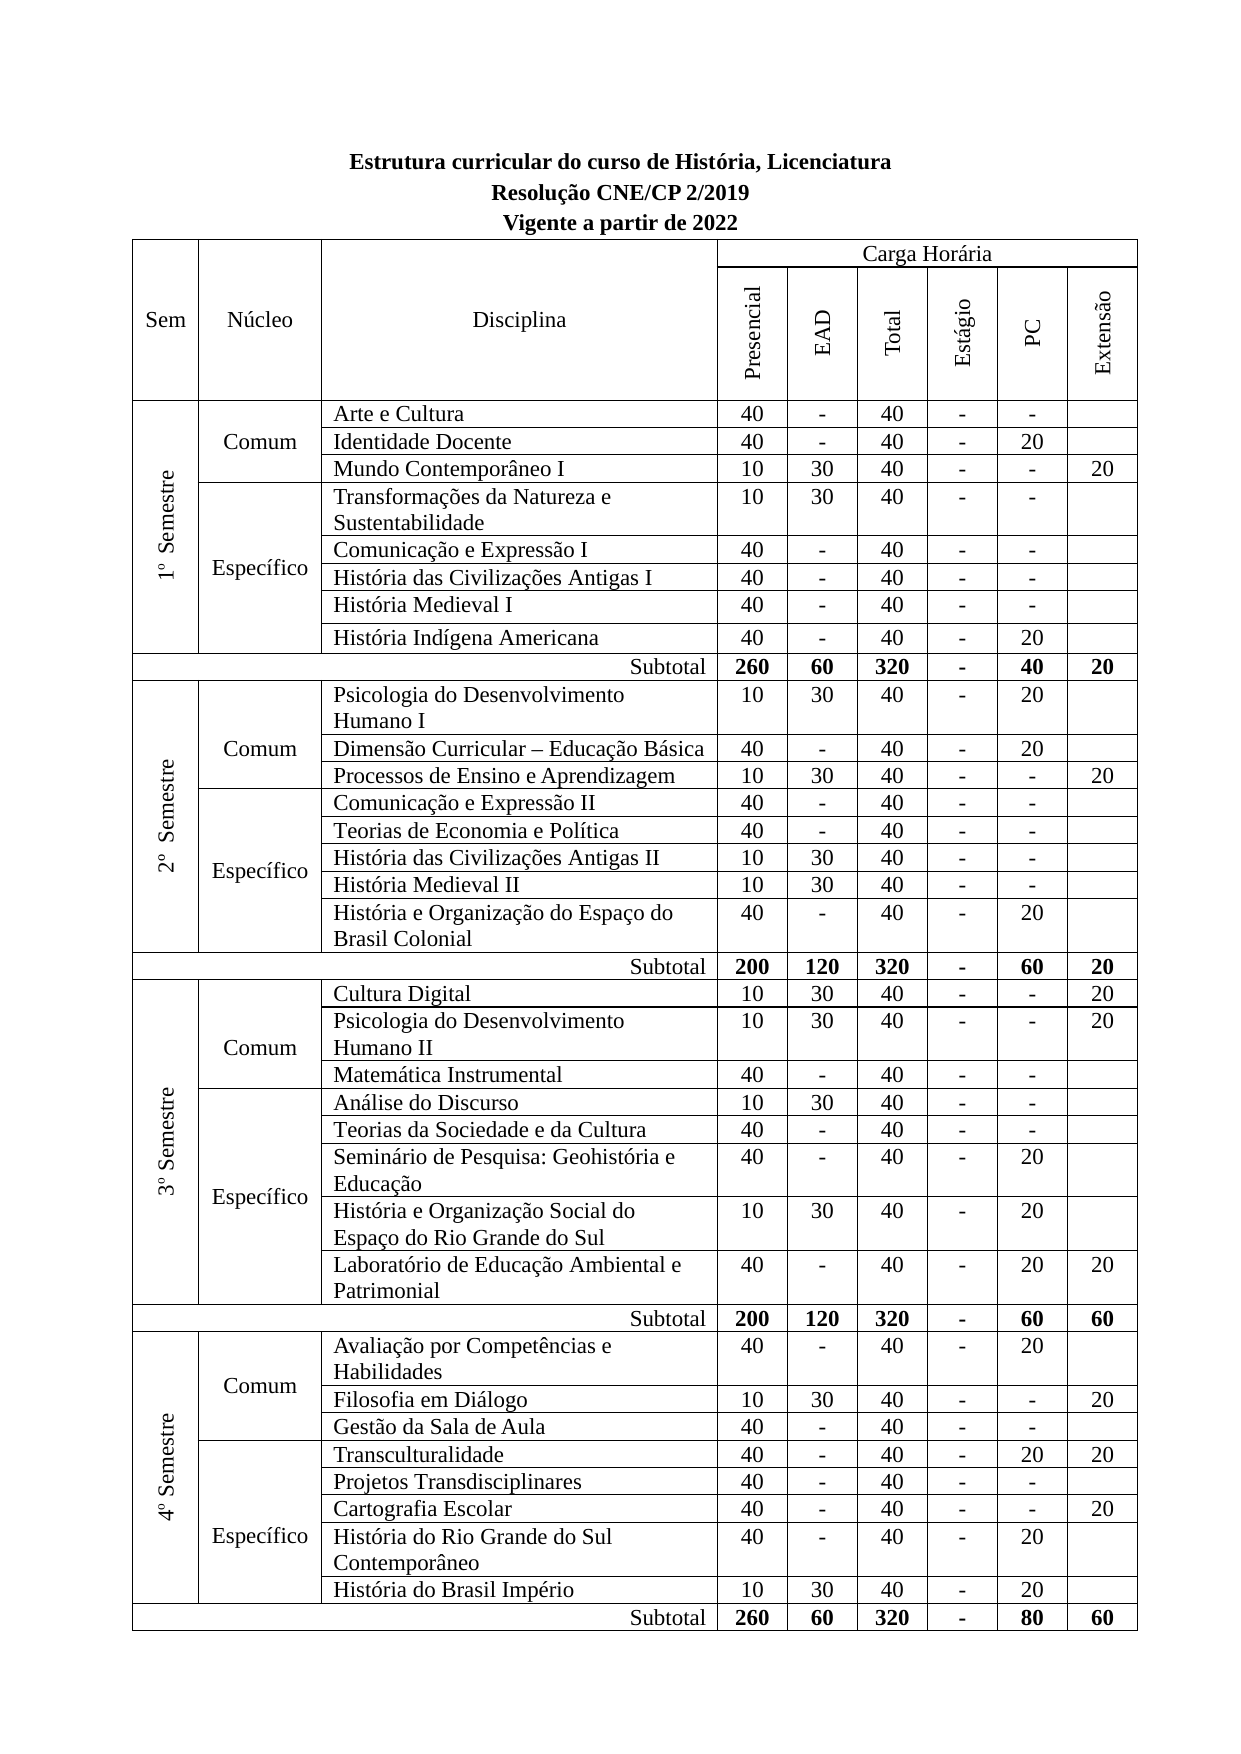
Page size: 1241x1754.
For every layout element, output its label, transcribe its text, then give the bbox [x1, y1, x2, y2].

table_cell - [998, 1089, 1067, 1115]
table_cell 20 [998, 1251, 1067, 1304]
table_cell Específico [199, 483, 321, 652]
table_cell Extensão [1068, 268, 1137, 399]
table_cell 200 [718, 953, 787, 979]
table_cell 20 [998, 1197, 1067, 1250]
table_cell [1068, 1468, 1137, 1494]
table_cell 40 [718, 401, 787, 427]
table_cell [1068, 1523, 1137, 1576]
table_cell 40 [858, 591, 927, 623]
table_cell 40 [858, 899, 927, 952]
table_cell - [788, 1332, 857, 1385]
table_cell 40 [718, 817, 787, 843]
table_cell - [788, 564, 857, 590]
table_header Disciplina [322, 240, 717, 399]
table_cell - [788, 817, 857, 843]
table_cell - [928, 681, 997, 733]
table_cell 10 [718, 980, 787, 1006]
table_cell - [928, 1008, 997, 1060]
table_cell 40 [858, 1061, 927, 1088]
table_cell 260 [718, 1604, 787, 1630]
table_cell 10 [718, 455, 787, 482]
table_cell - [928, 844, 997, 871]
table_cell 2º Semestre [133, 681, 198, 952]
table_cell Presencial [718, 268, 787, 399]
table_cell - [928, 428, 997, 454]
table_cell 20 [1068, 762, 1137, 788]
table_cell - [788, 1495, 857, 1522]
table_cell 40 [858, 817, 927, 843]
table_cell - [928, 1332, 997, 1385]
table_cell - [928, 1441, 997, 1467]
table_cell 40 [718, 1413, 787, 1439]
table_cell - [788, 1251, 857, 1304]
table_cell Filosofia em Diálogo [322, 1386, 717, 1412]
table_cell - [928, 1577, 997, 1603]
table_cell Dimensão Curricular – Educação Básica [322, 735, 717, 761]
table_header Sem [133, 240, 198, 399]
table_cell 40 [718, 1523, 787, 1576]
table_cell [1068, 483, 1137, 535]
table_cell - [998, 1468, 1067, 1494]
table_cell - [928, 1523, 997, 1576]
table_cell 40 [718, 624, 787, 652]
table_cell Subtotal [133, 654, 717, 680]
table_cell 60 [788, 654, 857, 680]
table_cell 40 [858, 564, 927, 590]
table_cell [1068, 681, 1137, 733]
table_cell 30 [788, 844, 857, 871]
table_cell EAD [788, 268, 857, 399]
table_cell Específico [199, 1089, 321, 1304]
table_cell 40 [858, 872, 927, 898]
table_cell 20 [1068, 1251, 1137, 1304]
table_cell História Medieval II [322, 872, 717, 898]
table_cell - [998, 1008, 1067, 1060]
table_cell 320 [858, 1604, 927, 1630]
table_cell História e Organização do Espaço do Brasil Colonial [322, 899, 717, 952]
table_cell 40 [718, 1332, 787, 1385]
table_cell 60 [788, 1604, 857, 1630]
table_cell [1068, 872, 1137, 898]
table_cell 40 [718, 1441, 787, 1467]
table_cell 40 [858, 1577, 927, 1603]
table_cell Identidade Docente [322, 428, 717, 454]
table_cell 260 [718, 654, 787, 680]
table_cell 40 [858, 1251, 927, 1304]
table_cell Subtotal [133, 1305, 717, 1331]
table_cell 320 [858, 654, 927, 680]
table_cell [1068, 1197, 1137, 1250]
table_cell 40 [858, 1116, 927, 1142]
table_cell 20 [1068, 1441, 1137, 1467]
table_cell 40 [858, 980, 927, 1006]
table_cell Específico [199, 789, 321, 952]
table_cell 20 [998, 1441, 1067, 1467]
table_cell 40 [858, 1495, 927, 1522]
table_cell 10 [718, 483, 787, 535]
table_cell 30 [788, 1089, 857, 1115]
table_cell - [928, 1061, 997, 1088]
table_cell - [788, 1413, 857, 1439]
table_cell 40 [858, 1386, 927, 1412]
table_cell 40 [858, 1197, 927, 1250]
table_cell - [928, 1604, 997, 1630]
table_cell Processos de Ensino e Aprendizagem [322, 762, 717, 788]
table_cell - [928, 1495, 997, 1522]
table_cell - [998, 1413, 1067, 1439]
table_cell - [928, 953, 997, 979]
table_cell - [928, 817, 997, 843]
table_cell Laboratório de Educação Ambiental e Patrimonial [322, 1251, 717, 1304]
table_cell 30 [788, 1577, 857, 1603]
table_cell [1068, 1116, 1137, 1142]
table_cell 40 [858, 455, 927, 482]
table_cell 40 [718, 564, 787, 590]
table_cell 40 [858, 483, 927, 535]
table_cell 20 [998, 1523, 1067, 1576]
table_cell - [928, 536, 997, 563]
table_cell Arte e Cultura [322, 401, 717, 427]
table_cell Comum [199, 681, 321, 788]
table_cell 20 [998, 899, 1067, 952]
table_cell - [928, 1089, 997, 1115]
table_cell Comunicação e Expressão I [322, 536, 717, 563]
table_cell - [928, 899, 997, 952]
table_cell [1068, 564, 1137, 590]
table_cell 40 [718, 536, 787, 563]
text Resolução CNE/CP 2/2019 [118, 178, 1123, 205]
table_cell 20 [1068, 1008, 1137, 1060]
table_cell - [788, 789, 857, 816]
table_cell 20 [998, 681, 1067, 733]
table_cell - [788, 1468, 857, 1494]
table_cell 40 [718, 1061, 787, 1088]
table_cell 40 [858, 844, 927, 871]
table_cell - [928, 591, 997, 623]
table_cell - [928, 789, 997, 816]
table_cell - [998, 762, 1067, 788]
table_cell - [928, 564, 997, 590]
table_cell 40 [718, 899, 787, 952]
table_cell 40 [718, 1116, 787, 1142]
table_cell [1068, 1413, 1137, 1439]
table_cell - [998, 1061, 1067, 1088]
table_cell [1068, 1089, 1137, 1115]
table_cell 320 [858, 1305, 927, 1331]
table_cell Mundo Contemporâneo I [322, 455, 717, 482]
table_cell - [928, 401, 997, 427]
table_cell História das Civilizações Antigas I [322, 564, 717, 590]
table_cell Subtotal [133, 1604, 717, 1630]
table_cell 10 [718, 1008, 787, 1060]
table_cell 200 [718, 1305, 787, 1331]
table_cell 20 [998, 428, 1067, 454]
table_cell 20 [1068, 980, 1137, 1006]
table_cell Cartografia Escolar [322, 1495, 717, 1522]
table_cell - [788, 1523, 857, 1576]
table_cell - [928, 1468, 997, 1494]
table_cell História do Brasil Império [322, 1577, 717, 1603]
table_cell 40 [858, 401, 927, 427]
table_cell Total [858, 268, 927, 399]
table_cell 40 [858, 1144, 927, 1196]
table_cell [1068, 536, 1137, 563]
table_cell Matemática Instrumental [322, 1061, 717, 1088]
table_cell 120 [788, 1305, 857, 1331]
table_cell - [788, 428, 857, 454]
table_cell - [928, 1251, 997, 1304]
table_cell 20 [998, 1577, 1067, 1603]
table_cell 1o Semestre [133, 401, 198, 652]
table_cell - [788, 591, 857, 623]
table_cell [1068, 1061, 1137, 1088]
table_cell 40 [718, 1144, 787, 1196]
table_cell Teorias de Economia e Política [322, 817, 717, 843]
table_cell 40 [718, 1495, 787, 1522]
table_cell [1068, 1332, 1137, 1385]
table_cell Avaliação por Competências e Habilidades [322, 1332, 717, 1385]
table_cell 10 [718, 762, 787, 788]
table_cell - [998, 564, 1067, 590]
table_header Carga Horária [718, 240, 1137, 266]
table_cell Projetos Transdisciplinares [322, 1468, 717, 1494]
table_cell 10 [718, 1386, 787, 1412]
table_cell 30 [788, 681, 857, 733]
table_cell Seminário de Pesquisa: Geohistória e Educação [322, 1144, 717, 1196]
table_cell 20 [1068, 953, 1137, 979]
table_cell [1068, 817, 1137, 843]
table_cell - [928, 762, 997, 788]
table_cell Comum [199, 1332, 321, 1439]
table_cell - [788, 1441, 857, 1467]
table_cell - [928, 1386, 997, 1412]
table_cell 40 [858, 762, 927, 788]
table_cell 20 [998, 624, 1067, 652]
table_cell Transculturalidade [322, 1441, 717, 1467]
table_cell 40 [858, 1441, 927, 1467]
table_cell 30 [788, 1008, 857, 1060]
table_cell Psicologia do Desenvolvimento Humano II [322, 1008, 717, 1060]
table_cell - [928, 1197, 997, 1250]
table_cell Específico [199, 1441, 321, 1603]
table_cell - [788, 401, 857, 427]
table_cell 10 [718, 844, 787, 871]
table_cell 20 [1068, 455, 1137, 482]
table_cell 60 [998, 953, 1067, 979]
table_cell - [928, 872, 997, 898]
table_cell [1068, 1144, 1137, 1196]
table_cell 10 [718, 1089, 787, 1115]
table_cell 60 [1068, 1305, 1137, 1331]
table_cell 40 [858, 1523, 927, 1576]
table_cell 40 [718, 1251, 787, 1304]
table_cell PC [998, 268, 1067, 399]
table_cell [1068, 591, 1137, 623]
table_cell [1068, 624, 1137, 652]
table_cell [1068, 401, 1137, 427]
table_cell [1068, 735, 1137, 761]
table_cell 40 [858, 735, 927, 761]
text Vigente a partir de 2022 [118, 209, 1123, 235]
table_cell - [998, 1116, 1067, 1142]
table_cell 40 [858, 681, 927, 733]
table_cell - [788, 735, 857, 761]
table_cell - [788, 899, 857, 952]
table_cell 40 [718, 789, 787, 816]
table_cell 320 [858, 953, 927, 979]
table_cell [1068, 844, 1137, 871]
table_cell - [928, 654, 997, 680]
table_cell 40 [718, 1468, 787, 1494]
table_cell 20 [1068, 1495, 1137, 1522]
table_cell - [998, 536, 1067, 563]
table_cell Comunicação e Expressão II [322, 789, 717, 816]
table_cell 60 [998, 1305, 1067, 1331]
table_cell 60 [1068, 1604, 1137, 1630]
table_cell - [998, 817, 1067, 843]
table_cell Comum [199, 401, 321, 482]
table_cell - [998, 844, 1067, 871]
table_cell 30 [788, 980, 857, 1006]
table_cell 20 [1068, 1386, 1137, 1412]
table_cell [1068, 428, 1137, 454]
table_cell - [928, 1305, 997, 1331]
table_cell 30 [788, 1386, 857, 1412]
table_cell 10 [718, 1577, 787, 1603]
table_cell 3o Semestre [133, 980, 198, 1304]
table_cell - [998, 1386, 1067, 1412]
table_cell 40 [858, 536, 927, 563]
table_cell 10 [718, 681, 787, 733]
table_cell Teorias da Sociedade e da Cultura [322, 1116, 717, 1142]
table_cell - [788, 1061, 857, 1088]
table_cell 40 [858, 1413, 927, 1439]
table_cell 20 [998, 1332, 1067, 1385]
table_cell Análise do Discurso [322, 1089, 717, 1115]
table_cell Estágio [928, 268, 997, 399]
table_cell Subtotal [133, 953, 717, 979]
table_cell - [928, 735, 997, 761]
table_cell 40 [718, 591, 787, 623]
table_cell 40 [858, 428, 927, 454]
table_cell História do Rio Grande do Sul Contemporâneo [322, 1523, 717, 1576]
table_cell - [998, 591, 1067, 623]
table_cell - [928, 624, 997, 652]
table_cell História e Organização Social do Espaço do Rio Grande do Sul [322, 1197, 717, 1250]
table_cell [1068, 899, 1137, 952]
table_cell - [998, 789, 1067, 816]
table_cell 30 [788, 483, 857, 535]
table_cell - [928, 455, 997, 482]
table_cell 20 [998, 735, 1067, 761]
table_cell Transformações da Natureza e Sustentabilidade [322, 483, 717, 535]
table_cell [1068, 1577, 1137, 1603]
table_cell 40 [718, 735, 787, 761]
table_cell - [928, 980, 997, 1006]
table_cell - [998, 872, 1067, 898]
table_cell 30 [788, 455, 857, 482]
table_cell 40 [858, 624, 927, 652]
text Estrutura curricular do curso de História, Licenciatura [118, 148, 1123, 175]
table_cell Comum [199, 980, 321, 1088]
table_cell 4o Semestre [133, 1332, 198, 1603]
table_cell Gestão da Sala de Aula [322, 1413, 717, 1439]
table_cell - [788, 624, 857, 652]
table_cell 30 [788, 872, 857, 898]
table_cell 10 [718, 1197, 787, 1250]
table_cell 40 [858, 1008, 927, 1060]
table_cell - [998, 483, 1067, 535]
table_cell 30 [788, 762, 857, 788]
table_cell - [928, 483, 997, 535]
table_cell - [998, 980, 1067, 1006]
table_cell 40 [858, 789, 927, 816]
table_cell - [998, 401, 1067, 427]
table_cell 10 [718, 872, 787, 898]
table_cell 20 [1068, 654, 1137, 680]
table_cell 40 [858, 1332, 927, 1385]
table_cell 40 [998, 654, 1067, 680]
table_cell 30 [788, 1197, 857, 1250]
table_cell - [998, 1495, 1067, 1522]
table_cell História das Civilizações Antigas II [322, 844, 717, 871]
table_cell 40 [718, 428, 787, 454]
table_cell [1068, 789, 1137, 816]
table_cell 40 [858, 1089, 927, 1115]
table_cell 120 [788, 953, 857, 979]
table_cell 80 [998, 1604, 1067, 1630]
table_cell - [928, 1116, 997, 1142]
table_cell História Medieval I [322, 591, 717, 623]
table_cell - [998, 455, 1067, 482]
table_cell 20 [998, 1144, 1067, 1196]
table_cell - [928, 1144, 997, 1196]
table_cell Psicologia do Desenvolvimento Humano I [322, 681, 717, 733]
table_cell 40 [858, 1468, 927, 1494]
table_cell História Indígena Americana [322, 624, 717, 652]
table_cell - [788, 1116, 857, 1142]
table_cell - [788, 1144, 857, 1196]
table_header Núcleo [199, 240, 321, 399]
table_cell - [928, 1413, 997, 1439]
table_cell - [788, 536, 857, 563]
table_cell Cultura Digital [322, 980, 717, 1006]
